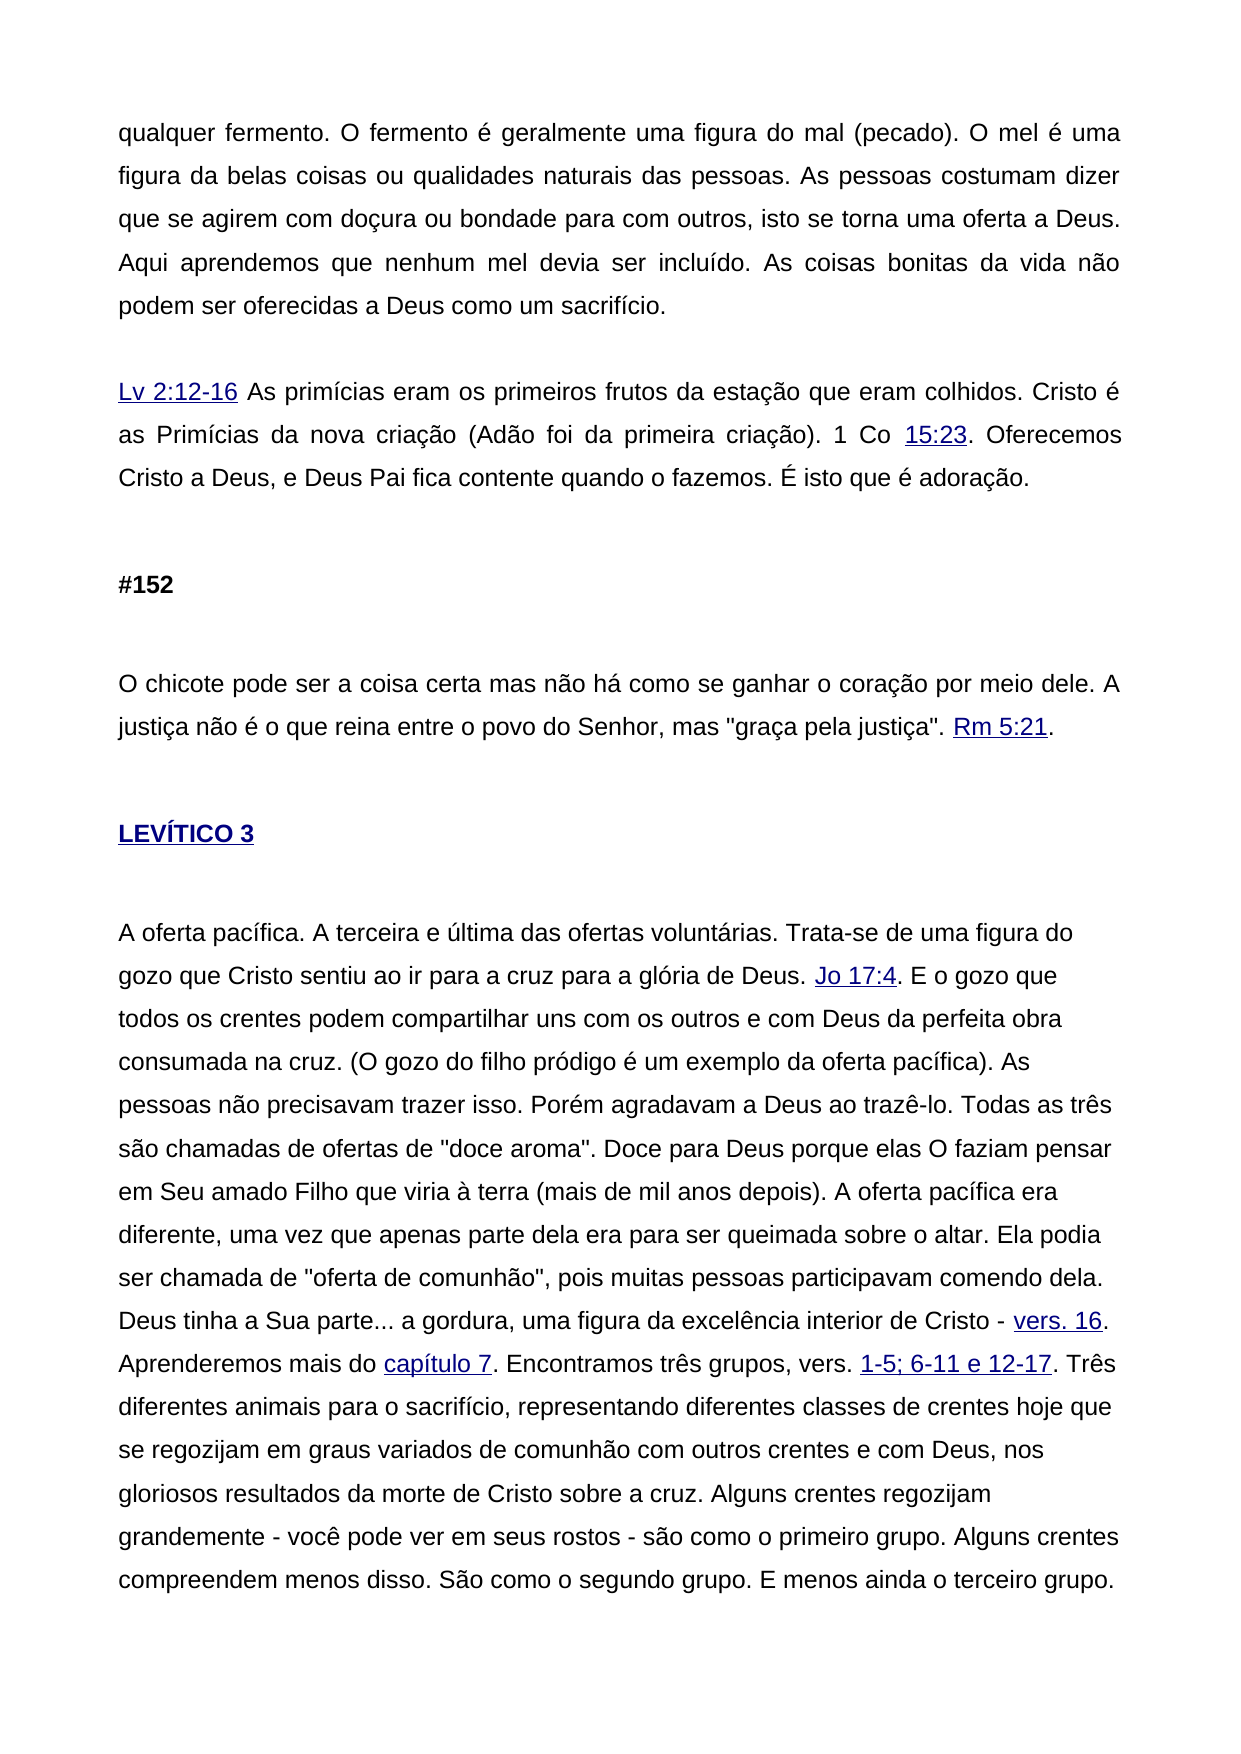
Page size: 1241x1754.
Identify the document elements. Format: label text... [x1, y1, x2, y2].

text qualquer fermento. O fermento é geralmente uma figura do mal (pecado). O mel é uma figura da belas coisas ou qualidades naturais das pessoas. As pessoas costumam dizer que se agirem com doçura ou bondade para com outros, isto se torna uma oferta a Deus. Aqui aprendemos que nenhum mel devia ser incluído. As coisas bonitas da vida não podem ser oferecidas a Deus como um sacrifício. [118, 118, 1122, 319]
subtitle LEVÍTICO 3 [118, 819, 1122, 848]
text O chicote pode ser a coisa certa mas não há como se ganhar o coração por meio dele. A justiça não é o que reina entre o povo do Senhor, mas "graça pela justiça". Rm 5:21. [118, 669, 1122, 741]
text A oferta pacífica. A terceira e última das ofertas voluntárias. Trata-se de uma figura do gozo que Cristo sentiu ao ir para a cruz para a glória de Deus. Jo 17:4. E o gozo que todos os crentes podem compartilhar uns com os outros e com Deus da perfeita obra consumada na cruz. (O gozo do filho pródigo é um exemplo da oferta pacífica). As pessoas não precisavam trazer isso. Porém agradavam a Deus ao trazê-lo. Todas as três são chamadas de ofertas de "doce aroma". Doce para Deus porque elas O faziam pensar em Seu amado Filho que viria à terra (mais de mil anos depois). A oferta pacífica era diferente, uma vez que apenas parte dela era para ser queimada sobre o altar. Ela podia ser chamada de "oferta de comunhão", pois muitas pessoas participavam comendo dela. Deus tinha a Sua parte... a gordura, uma figura da excelência interior de Cristo - vers. 16. Aprenderemos mais do capítulo 7. Encontramos três grupos, vers. 1-5; 6-11 e 12-17. Três diferentes animais para o sacrifício, representando diferentes classes de crentes hoje que se regozijam em graus variados de comunhão com outros crentes e com Deus, nos gloriosos resultados da morte de Cristo sobre a cruz. Alguns crentes regozijam grandemente - você pode ver em seus rostos - são como o primeiro grupo. Alguns crentes compreendem menos disso. São como o segundo grupo. E menos ainda o terceiro grupo. [118, 918, 1122, 1593]
text Lv 2:12-16 As primícias eram os primeiros frutos da estação que eram colhidos. Cristo é as Primícias da nova criação (Adão foi da primeira criação). 1 Co 15:23. Oferecemos Cristo a Deus, e Deus Pai fica contente quando o fazemos. É isto que é adoração. [118, 377, 1122, 492]
subtitle #152 [118, 570, 1122, 599]
